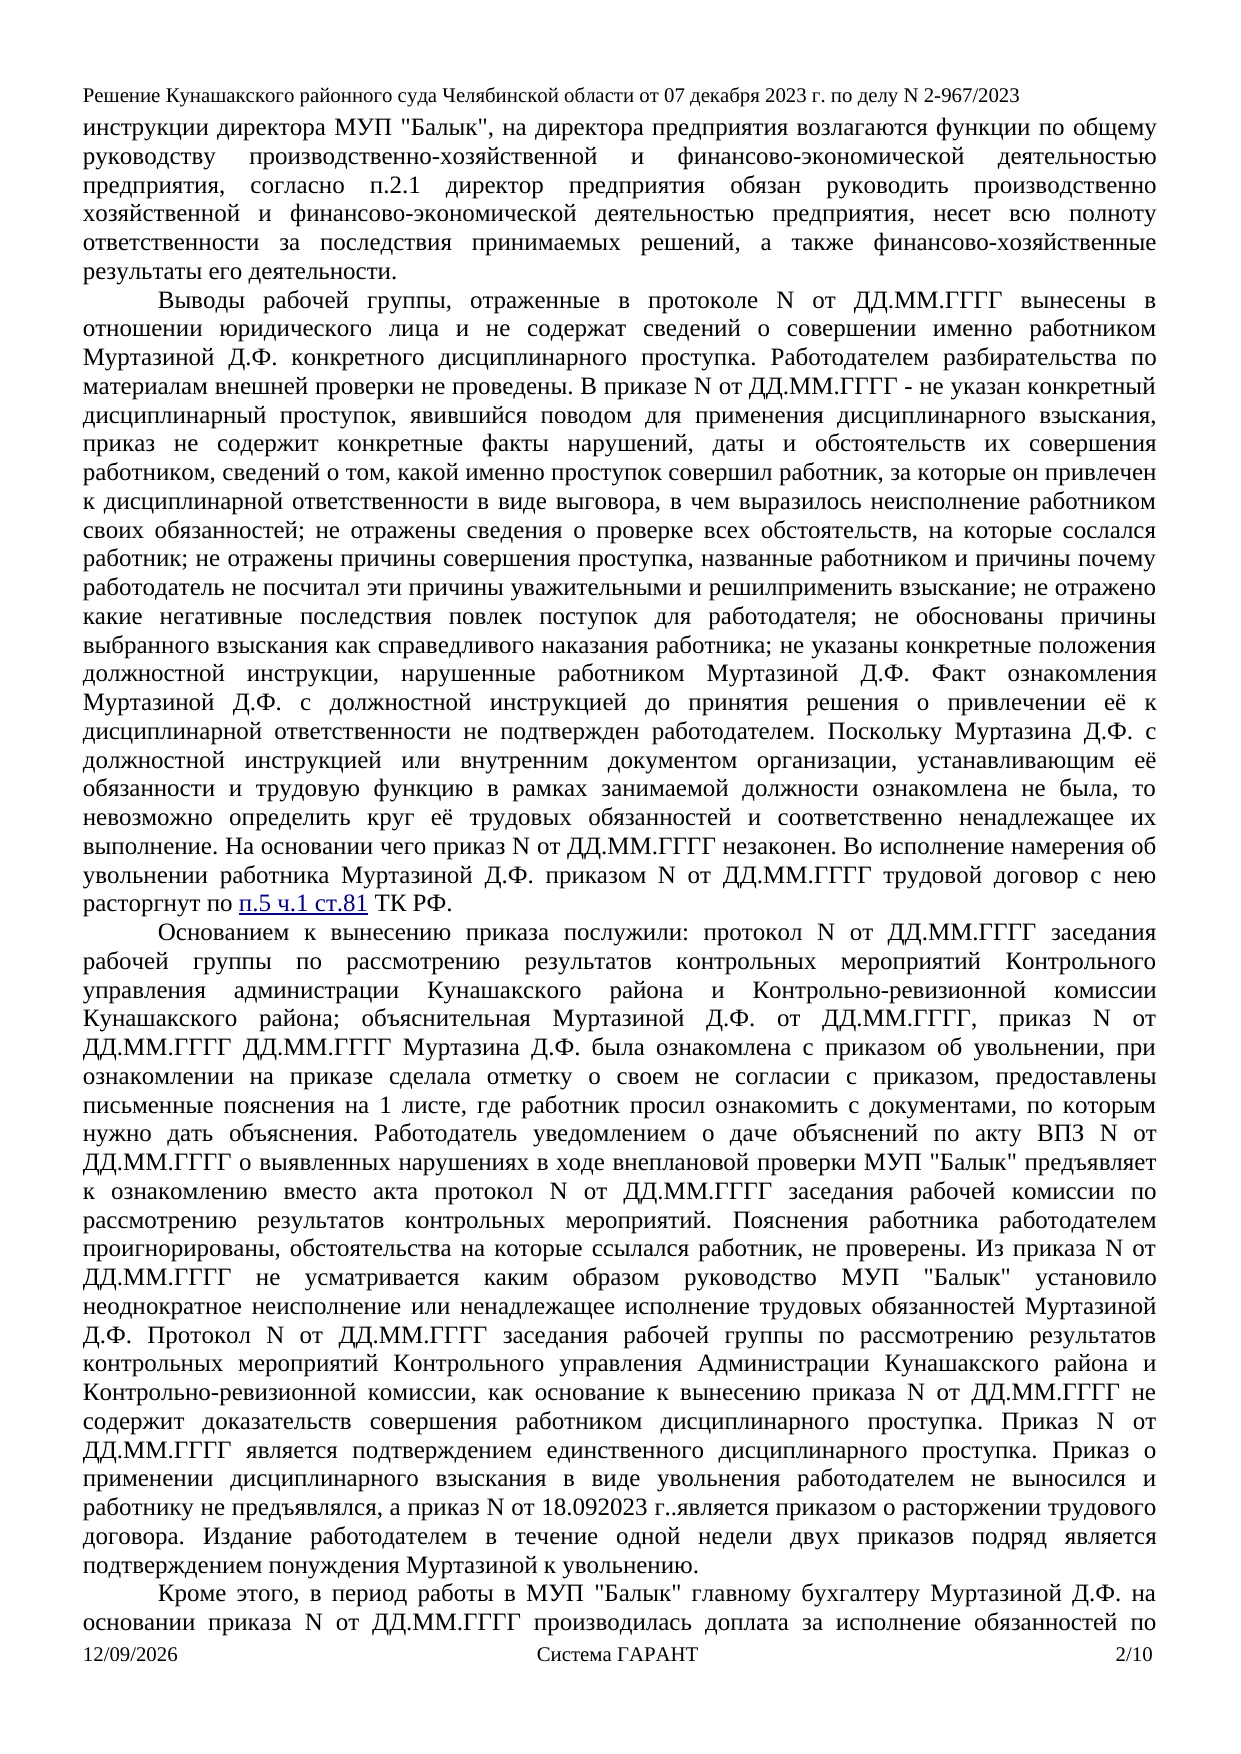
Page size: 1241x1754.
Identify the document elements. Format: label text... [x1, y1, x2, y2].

text Основанием к вынесению приказа послужили: протокол N от ДД.ММ.ГГГГ заседания рабочей группы по рассмотрению результатов контрольных мероприятий Контрольного управления администрации Кунашакского района и Контрольно-ревизионной комиссии Кунашакского района; объяснительная Муртазиной Д.Ф. от ДД.ММ.ГГГГ, приказ N от ДД.ММ.ГГГГ ДД.ММ.ГГГГ Муртазина Д.Ф. была ознакомлена с приказом об увольнении, при ознакомлении на приказе сделала отметку о своем не согласии с приказом, предоставлены письменные пояснения на 1 листе, где работник просил ознакомить с документами, по которым нужно дать объяснения. Работодатель уведомлением о даче объяснений по акту ВПЗ N от ДД.ММ.ГГГГ о выявленных нарушениях в ходе внеплановой проверки МУП "Балык" предъявляет к ознакомлению вместо акта протокол N от ДД.ММ.ГГГГ заседания рабочей комиссии по рассмотрению результатов контрольных мероприятий. Пояснения работника работодателем проигнорированы, обстоятельства на которые ссылался работник, не проверены. Из приказа N от ДД.ММ.ГГГГ не усматривается каким образом руководство МУП "Балык" установило неоднократное неисполнение или ненадлежащее исполнение трудовых обязанностей Муртазиной Д.Ф. Протокол N от ДД.ММ.ГГГГ заседания рабочей группы по рассмотрению результатов контрольных мероприятий Контрольного управления Администрации Кунашакского района и Контрольно-ревизионной комиссии, как основание к вынесению приказа N от ДД.ММ.ГГГГ не содержит доказательств совершения работником дисциплинарного проступка. Приказ N от ДД.ММ.ГГГГ является подтверждением единственного дисциплинарного проступка. Приказ о применении дисциплинарного взыскания в виде увольнения работодателем не выносился и работнику не предъявлялся, а приказ N от 18.092023 г..является приказом о расторжении трудового договора. Издание работодателем в течение одной недели двух приказов подряд является подтверждением понуждения Муртазиной к увольнению. [83, 917, 1157, 1578]
text Выводы рабочей группы, отраженные в протоколе N от ДД.ММ.ГГГГ вынесены в отношении юридического лица и не содержат сведений о совершении именно работником Муртазиной Д.Ф. конкретного дисциплинарного проступка. Работодателем разбирательства по материалам внешней проверки не проведены. В приказе N от ДД.ММ.ГГГГ - не указан конкретный дисциплинарный проступок, явившийся поводом для применения дисциплинарного взыскания, приказ не содержит конкретные факты нарушений, даты и обстоятельств их совершения работником, сведений о том, какой именно проступок совершил работник, за которые он привлечен к дисциплинарной ответственности в виде выговора, в чем выразилось неисполнение работником своих обязанностей; не отражены сведения о проверке всех обстоятельств, на которые сослался работник; не отражены причины совершения проступка, названные работником и причины почему работодатель не посчитал эти причины уважительными и решилприменить взыскание; не отражено какие негативные последствия повлек поступок для работодателя; не обоснованы причины выбранного взыскания как справедливого наказания работника; не указаны конкретные положения должностной инструкции, нарушенные работником Муртазиной Д.Ф. Факт ознакомления Муртазиной Д.Ф. с должностной инструкцией до принятия решения о привлечении её к дисциплинарной ответственности не подтвержден работодателем. Поскольку Муртазина Д.Ф. с должностной инструкцией или внутренним документом организации, устанавливающим её обязанности и трудовую функцию в рамках занимаемой должности ознакомлена не была, то невозможно определить круг её трудовых обязанностей и соответственно ненадлежащее их выполнение. На основании чего приказ N от ДД.ММ.ГГГГ незаконен. Во исполнение намерения об увольнении работника Муртазиной Д.Ф. приказом N от ДД.ММ.ГГГГ трудовой договор с нею расторгнут по п.5 ч.1 ст.81 ТК РФ. [83, 285, 1157, 917]
text Кроме этого, в период работы в МУП "Балык" главному бухгалтеру Муртазиной Д.Ф. на основании приказа N от ДД.ММ.ГГГГ производилась доплата за исполнение обязанностей по [83, 1578, 1157, 1636]
text инструкции директора МУП "Балык", на директора предприятия возлагаются функции по общему руководству производственно-хозяйственной и финансово-экономической деятельностью предприятия, согласно п.2.1 директор предприятия обязан руководить производственно хозяйственной и финансово-экономической деятельностью предприятия, несет всю полноту ответственности за последствия принимаемых решений, а также финансово-хозяйственные результаты его деятельности. [83, 112, 1157, 285]
